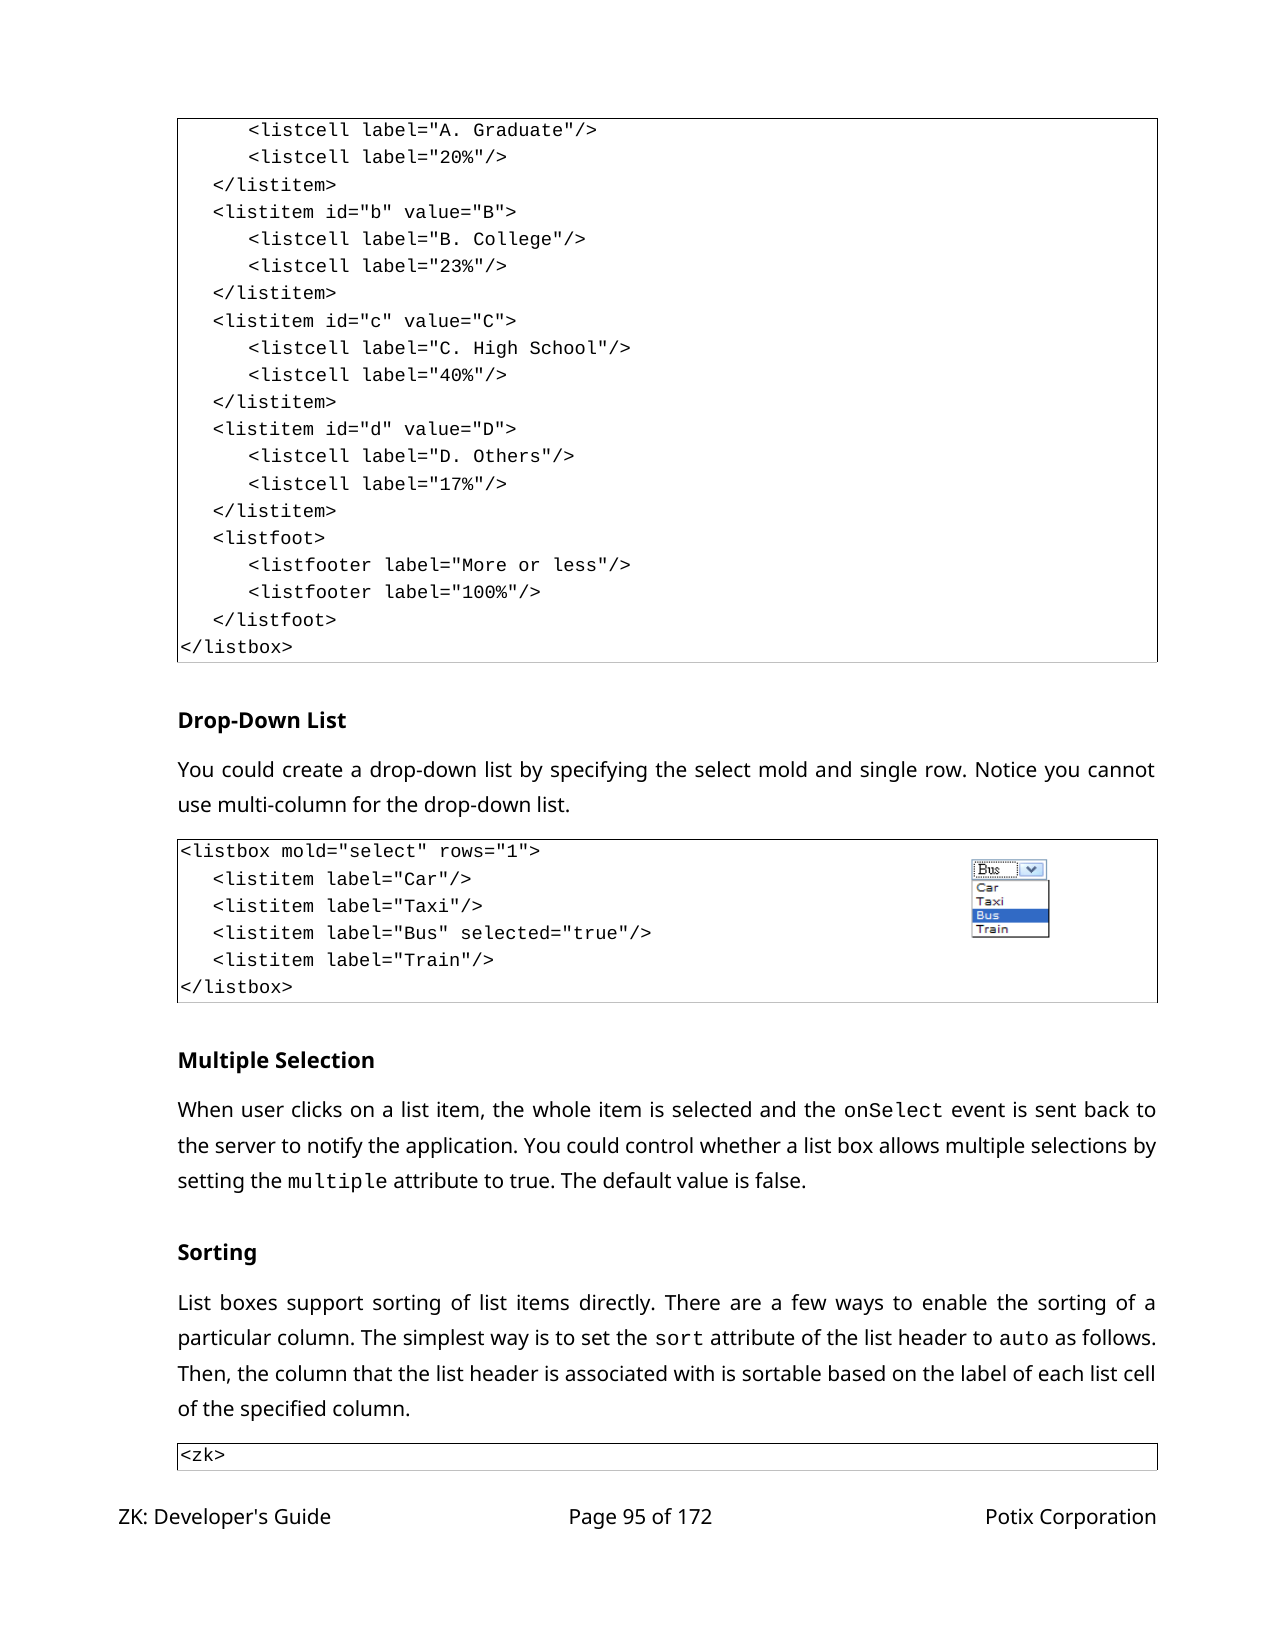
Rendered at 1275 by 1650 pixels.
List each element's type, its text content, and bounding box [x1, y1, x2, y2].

text <listcell label="20%"/> [178, 145, 1157, 169]
subtitle Sorting [177, 1237, 1157, 1267]
subtitle Multiple Selection [177, 1045, 1157, 1075]
text </listbox> [178, 635, 1157, 662]
text <listfoot> [178, 526, 1157, 550]
text [1053, 893, 1157, 918]
text <listitem label="Train"/> [178, 948, 1157, 972]
text </listitem> [178, 499, 1157, 523]
text You could create a drop-down list by specifying the select mold and single row. Notice you cannot use multi-column for the drop-down list. [177, 755, 1157, 818]
text <listitem id="d" value="D"> [178, 417, 1157, 441]
text <listcell label="23%"/> [178, 254, 1157, 278]
text <listcell label="C. High School"/> [178, 336, 1157, 360]
text <listcell label="D. Others"/> [178, 444, 1157, 469]
text <listcell label="A. Graduate"/> [178, 119, 1157, 142]
picture [968, 857, 1053, 940]
text <listitem id="b" value="B"> [178, 200, 1157, 224]
text </listitem> [178, 281, 1157, 306]
text </listbox> [178, 975, 1157, 1002]
text <listitem label="Bus" selected="true"/> [178, 921, 1157, 945]
text </listitem> [178, 390, 1157, 414]
text When user clicks on a list item, the whole item is selected and the onSelect event is sent back to the server to notify the application. You could control whether a list box allows multiple selections by setting the multiple attribute to true. The default value is false. [177, 1096, 1157, 1195]
text </listitem> [178, 172, 1157, 197]
text <listitem id="c" value="C"> [178, 308, 1157, 333]
text <listcell label="B. College"/> [178, 227, 1157, 251]
text [1053, 866, 1157, 891]
text <listbox mold="select" rows="1"> [178, 840, 1157, 863]
text List boxes support sorting of list items directly. There are a few ways to enable the sorting of a particular column. The simplest way is to set the sort attribute of the list header to auto as follows. Then, the column that the list header is associated with is sortable based on the label of each list cell of the specified column. [177, 1288, 1157, 1422]
text <listitem label="Car"/> [178, 866, 968, 891]
text <listitem label="Taxi"/> [178, 893, 968, 918]
text <zk> [178, 1444, 1157, 1470]
subtitle Drop-Down List [177, 704, 1157, 734]
text <listfooter label="More or less"/> [178, 553, 1157, 577]
text <listcell label="17%"/> [178, 472, 1157, 496]
text </listfoot> [178, 607, 1157, 632]
text <listfooter label="100%"/> [178, 580, 1157, 604]
text <listcell label="40%"/> [178, 363, 1157, 387]
